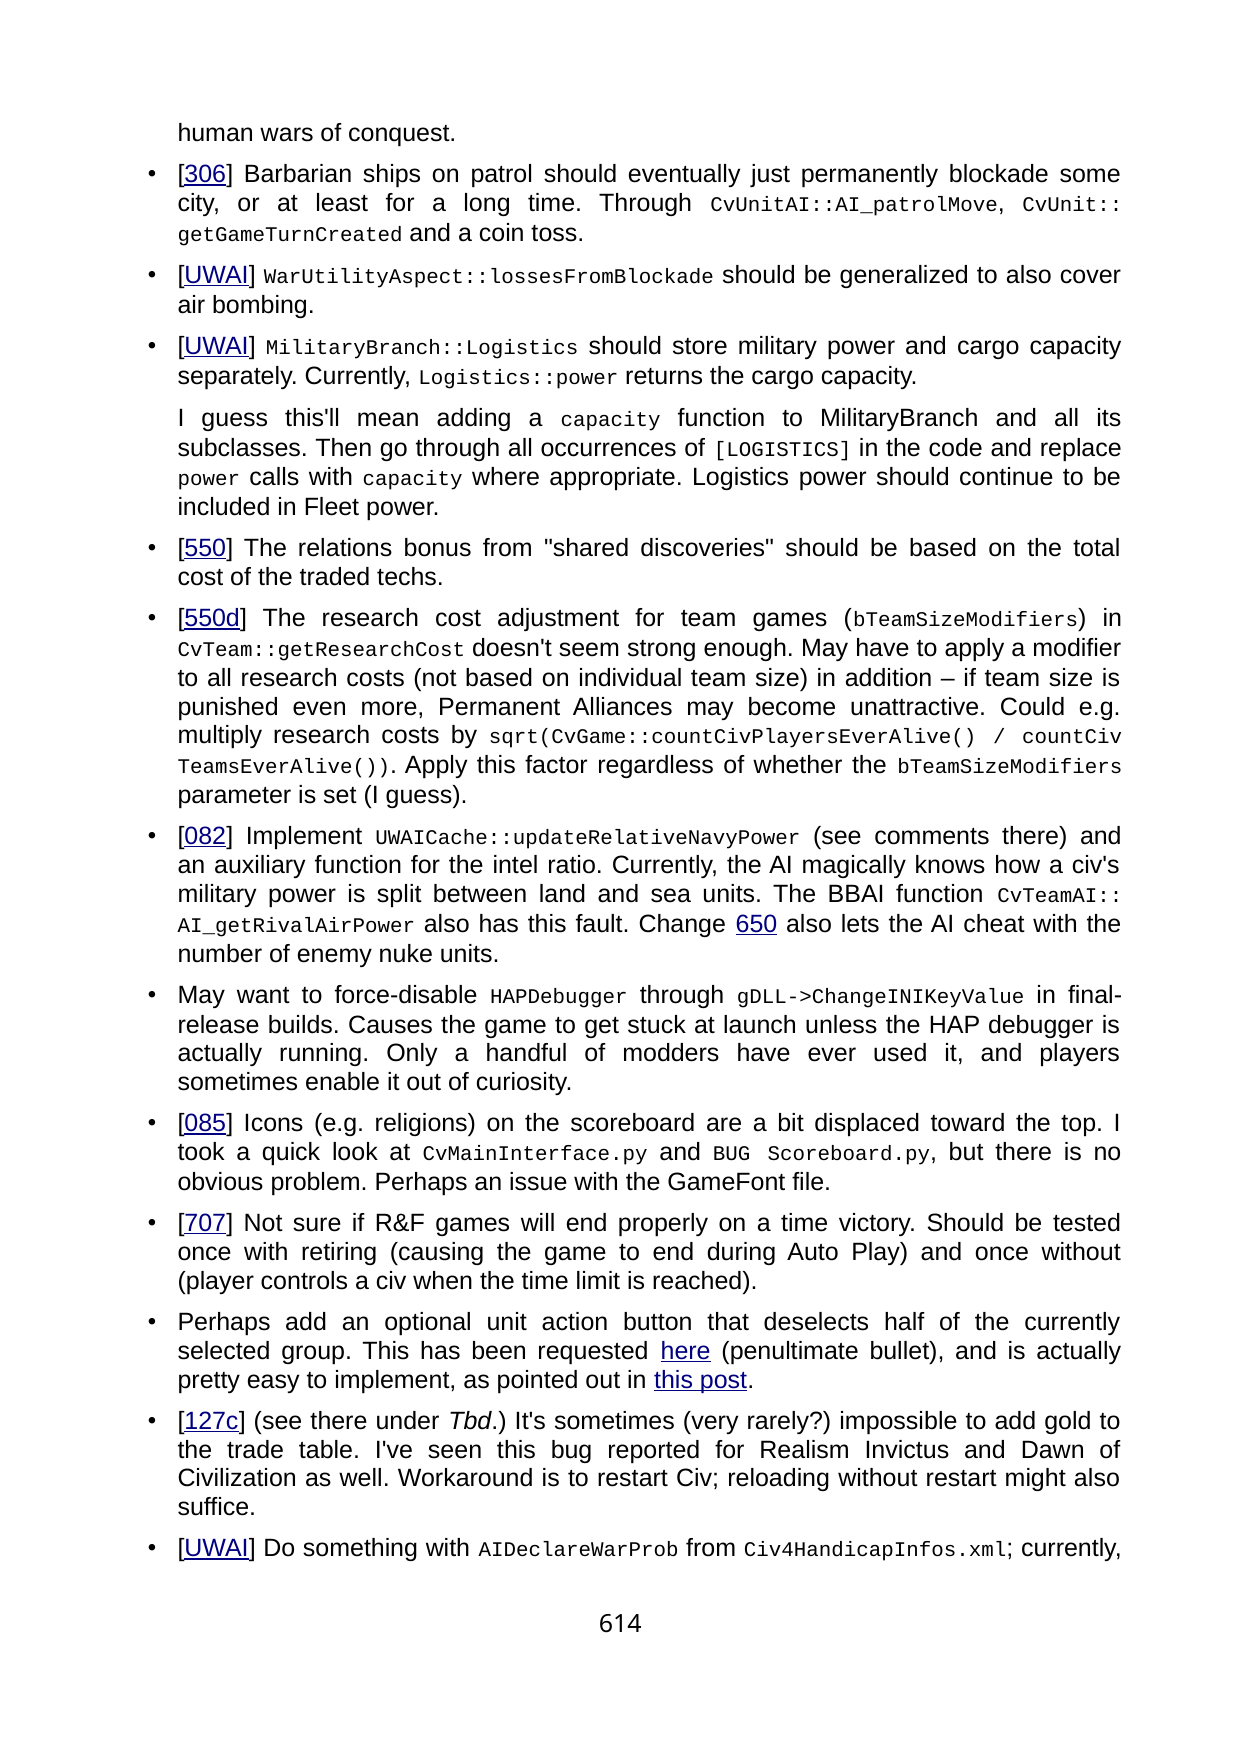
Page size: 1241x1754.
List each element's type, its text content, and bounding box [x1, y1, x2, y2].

list May want to force-disable HAPDebugger through gDLL->ChangeINIKeyValue in final-release builds. Causes the game to get stuck at launch unless the HAP debugger is actually running. Only a handful of modders have ever used it, and players sometimes enable it out of curiosity. [148, 980, 1122, 1096]
list [082] Implement UWAICache::updateRelativeNavyPower (see comments there) and an auxiliary function for the intel ratio. Currently, the AI magically knows how a civ's military power is split between land and sea units. The BBAI function CvTeamAI:: AI_getRivalAirPower also has this fault. Change 650 also lets the AI cheat with the number of enemy nuke units. [148, 821, 1122, 967]
list [085] Icons (e.g. religions) on the scoreboard are a bit displaced toward the top. I took a quick look at CvMainInterface.py and BUG Scoreboard.py, but there is no obvious problem. Perhaps an issue with the GameFont file. [148, 1108, 1122, 1196]
list Perhaps add an optional unit action button that deselects half of the currently selected group. This has been requested here (penultimate bullet), and is actually pretty easy to implement, as pointed out in this post. [148, 1307, 1122, 1393]
list human wars of conquest. [148, 118, 1122, 147]
list [127c] (see there under Tbd.) It's sometimes (very rarely?) impossible to add gold to the trade table. I've seen this bug reported for Realism Invictus and Dawn of Civilization as well. Workaround is to restart Civ; reloading without restart might also suffice. [148, 1406, 1122, 1521]
list [550d] The research cost adjustment for team games (bTeamSizeModifiers) in CvTeam::getResearchCost doesn't seem strong enough. May have to apply a modifier to all research costs (not based on individual team size) in addition – if team size is punished even more, Permanent Alliances may become unattractive. Could e.g. multiply research costs by sqrt(CvGame::countCivPlayersEverAlive() / countCiv TeamsEverAlive()). Apply this factor regardless of whether the bTeamSizeModifiers parameter is set (I guess). [148, 603, 1122, 808]
list [707] Not sure if R&F games will end properly on a time victory. Should be tested once with retiring (causing the game to end during Auto Play) and once without (player controls a civ when the time limit is reached). [148, 1208, 1122, 1294]
list [UWAI] MilitaryBranch::Logistics should store military power and cargo capacity separately. Currently, Logistics::power returns the cargo capacity. [148, 331, 1122, 390]
list [550] The relations bonus from "shared discoveries" should be based on the total cost of the traded techs. [148, 533, 1122, 591]
list [UWAI] Do something with AIDeclareWarProb from Civ4HandicapInfos.xml; currently, [148, 1533, 1122, 1563]
list [UWAI] WarUtilityAspect::lossesFromBlockade should be generalized to also cover air bombing. [148, 260, 1122, 318]
list I guess this'll mean adding a capacity function to MilitaryBranch and all its subclasses. Then go through all occurrences of [LOGISTICS] in the code and replace power calls with capacity where appropriate. Logistics power should continue to be included in Fleet power. [148, 403, 1122, 521]
list [306] Barbarian ships on patrol should eventually just permanently blockade some city, or at least for a long time. Through CvUnitAI::AI_patrolMove, CvUnit:: getGameTurnCreated and a coin toss. [148, 159, 1122, 248]
